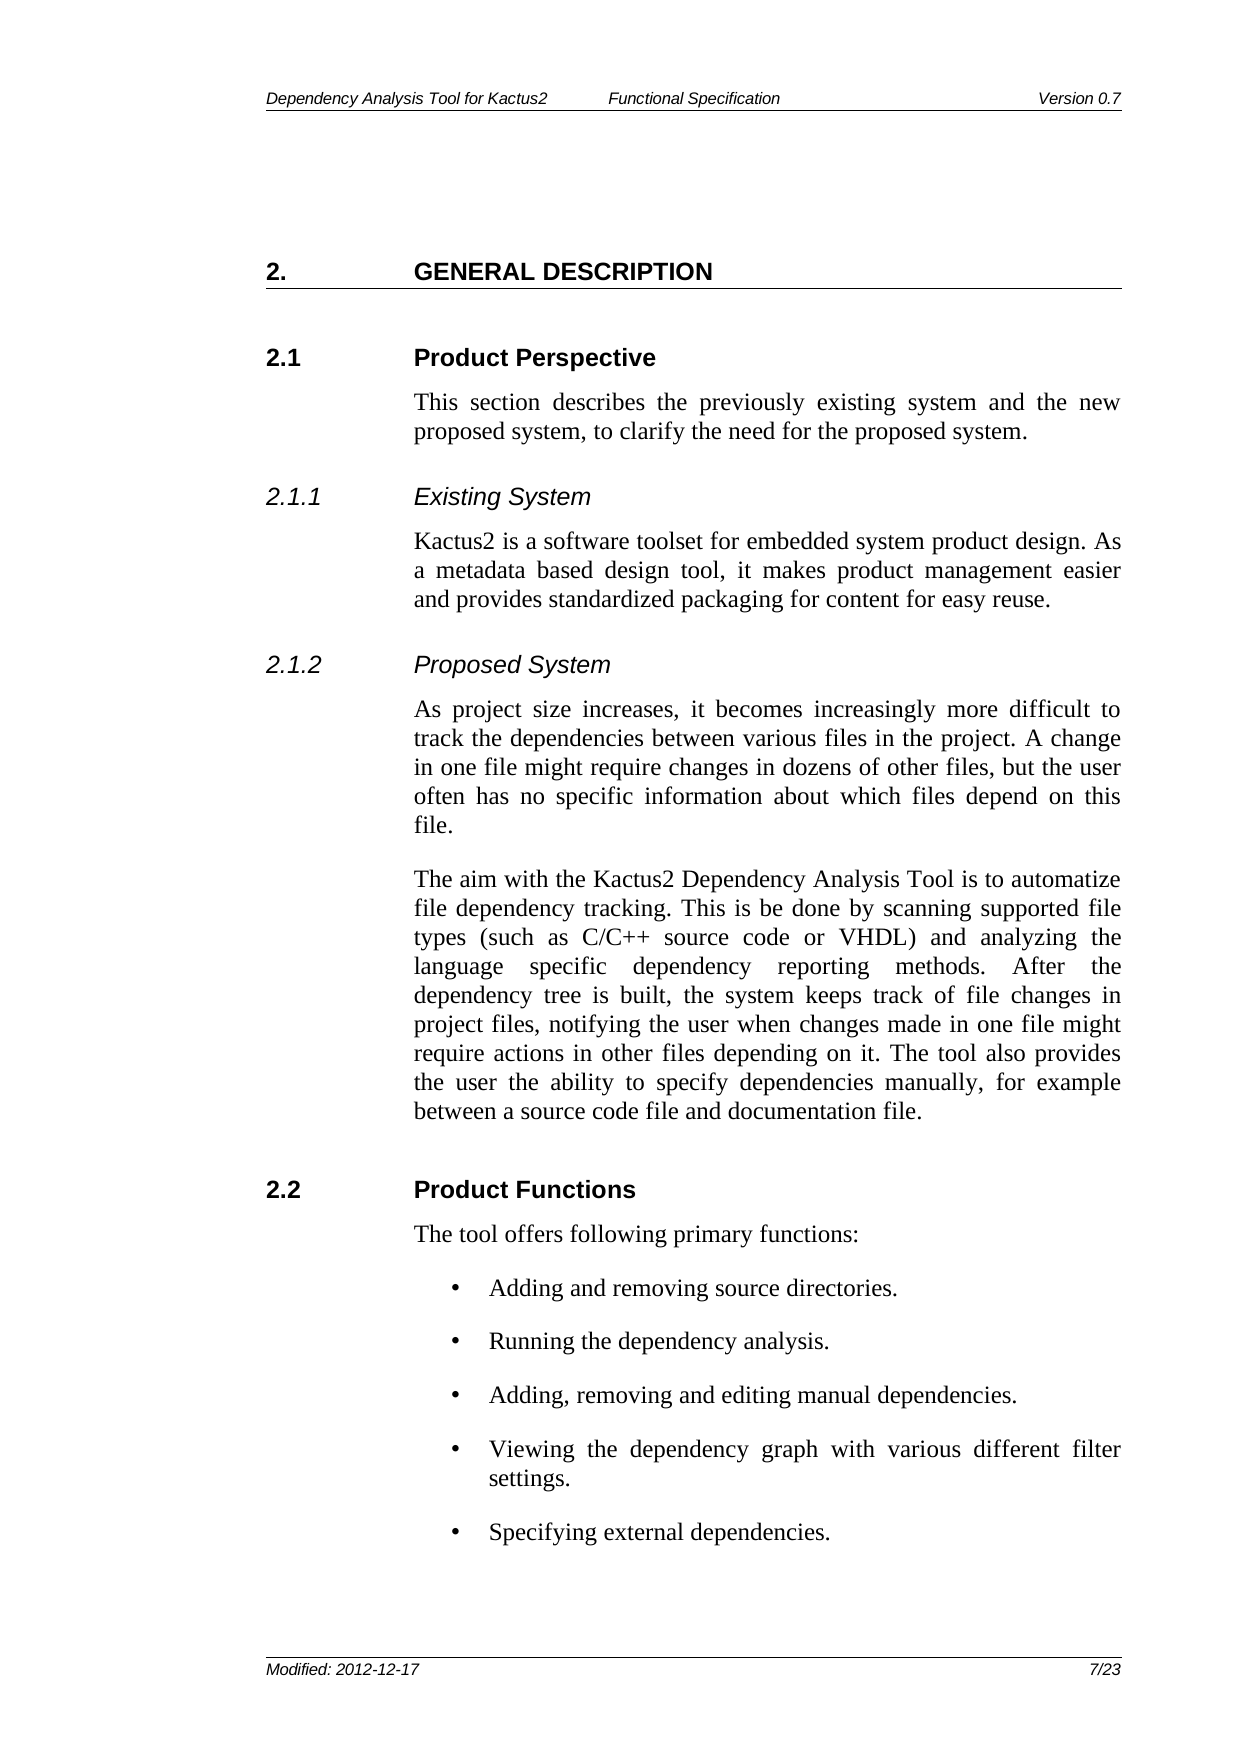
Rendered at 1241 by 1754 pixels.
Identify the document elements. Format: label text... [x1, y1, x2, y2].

subtitle Existing System [266, 482, 1122, 511]
list Running the dependency analysis. [451, 1326, 1122, 1355]
list Viewing the dependency graph with various different filter settings. [451, 1434, 1122, 1492]
list Adding, removing and editing manual dependencies. [451, 1380, 1122, 1409]
subtitle Proposed System [266, 650, 1122, 679]
text The tool offers following primary functions: [413, 1218, 1122, 1248]
subtitle Product Perspective [266, 343, 1122, 372]
subtitle General Description [266, 257, 1122, 288]
subtitle Product Functions [266, 1175, 1122, 1204]
text This section describes the previously existing system and the new proposed system, to clarify the need for the proposed system. [413, 387, 1122, 445]
text The aim with the Kactus2 Dependency Analysis Tool is to automatize file dependency tracking. This is be done by scanning supported file types (such as C/C++ source code or VHDL) and analyzing the language specific dependency reporting methods. After the dependency tree is built, the system keeps track of file changes in project files, notifying the user when changes made in one file might require actions in other files depending on it. The tool also provides the user the ability to specify dependencies manually, for example between a source code file and documentation file. [413, 864, 1122, 1125]
list Adding and removing source directories. [451, 1272, 1122, 1301]
text Kactus2 is a software toolset for embedded system product design. As a metadata based design tool, it makes product management easier and provides standardized packaging for content for easy reuse. [413, 526, 1122, 613]
list Specifying external dependencies. [451, 1517, 1122, 1546]
text As project size increases, it becomes increasingly more difficult to track the dependencies between various files in the project. A change in one file might require changes in dozens of other files, but the user often has no specific information about which files depend on this file. [413, 693, 1122, 839]
